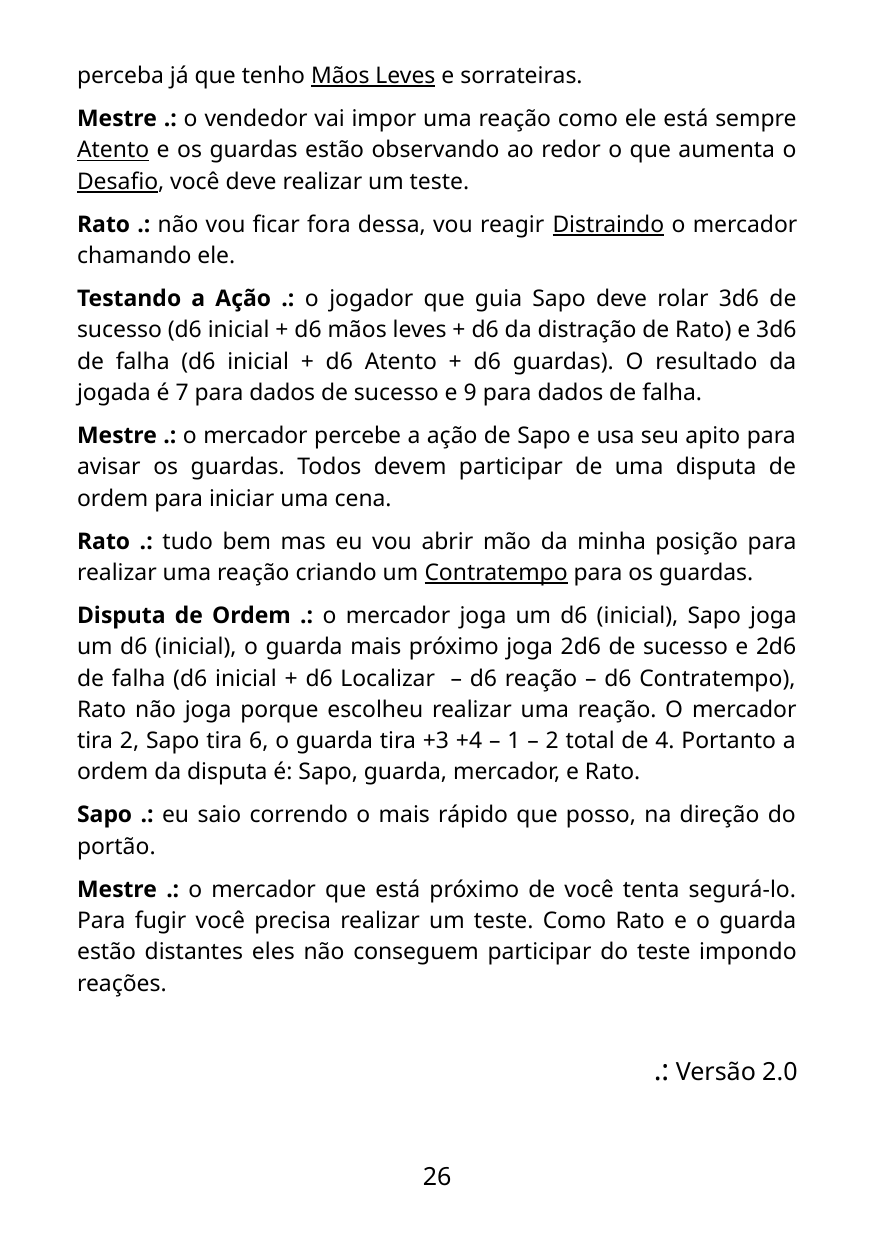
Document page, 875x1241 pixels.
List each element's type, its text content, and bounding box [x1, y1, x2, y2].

text Rato .: tudo bem mas eu vou abrir mão da minha posição para realizar uma reação criando um Contratempo para os guardas. [77, 525, 797, 587]
text Sapo .: eu saio correndo o mais rápido que posso, na direção do portão. [77, 798, 797, 861]
text perceba já que tenho Mãos Leves e sorrateiras. [77, 59, 797, 90]
text Mestre .: o mercador percebe a ação de Sapo e usa seu apito para avisar os guardas. Todos devem participar de uma disputa de ordem para iniciar uma cena. [77, 419, 797, 513]
text .: Versão 2.0 [77, 1050, 797, 1089]
text Testando a Ação .: o jogador que guia Sapo deve rolar 3d6 de sucesso (d6 inicial + d6 mãos leves + d6 da distração de Rato) e 3d6 de falha (d6 inicial + d6 Atento + d6 guardas). O resultado da jogada é 7 para dados de sucesso e 9 para dados de falha. [77, 282, 797, 407]
text Rato .: não vou ficar fora dessa, vou reagir Distraindo o mercador chamando ele. [77, 208, 797, 270]
text Mestre .: o vendedor vai impor uma reação como ele está sempre Atento e os guardas estão observando ao redor o que aumenta o Desafio, você deve realizar um teste. [77, 102, 797, 196]
text Mestre .: o mercador que está próximo de você tenta segurá-lo. Para fugir você precisa realizar um teste. Como Rato e o guarda estão distantes eles não conseguem participar do teste impondo reações. [77, 873, 797, 998]
text Disputa de Ordem .: o mercador joga um d6 (inicial), Sapo joga um d6 (inicial), o guarda mais próximo joga 2d6 de sucesso e 2d6 de falha (d6 inicial + d6 Localizar – d6 reação – d6 Contratempo), Rato não joga porque escolheu realizar uma reação. O mercador tira 2, Sapo tira 6, o guarda tira +3 +4 – 1 – 2 total de 4. Portanto a ordem da disputa é: Sapo, guarda, mercador, e Rato. [77, 599, 797, 787]
